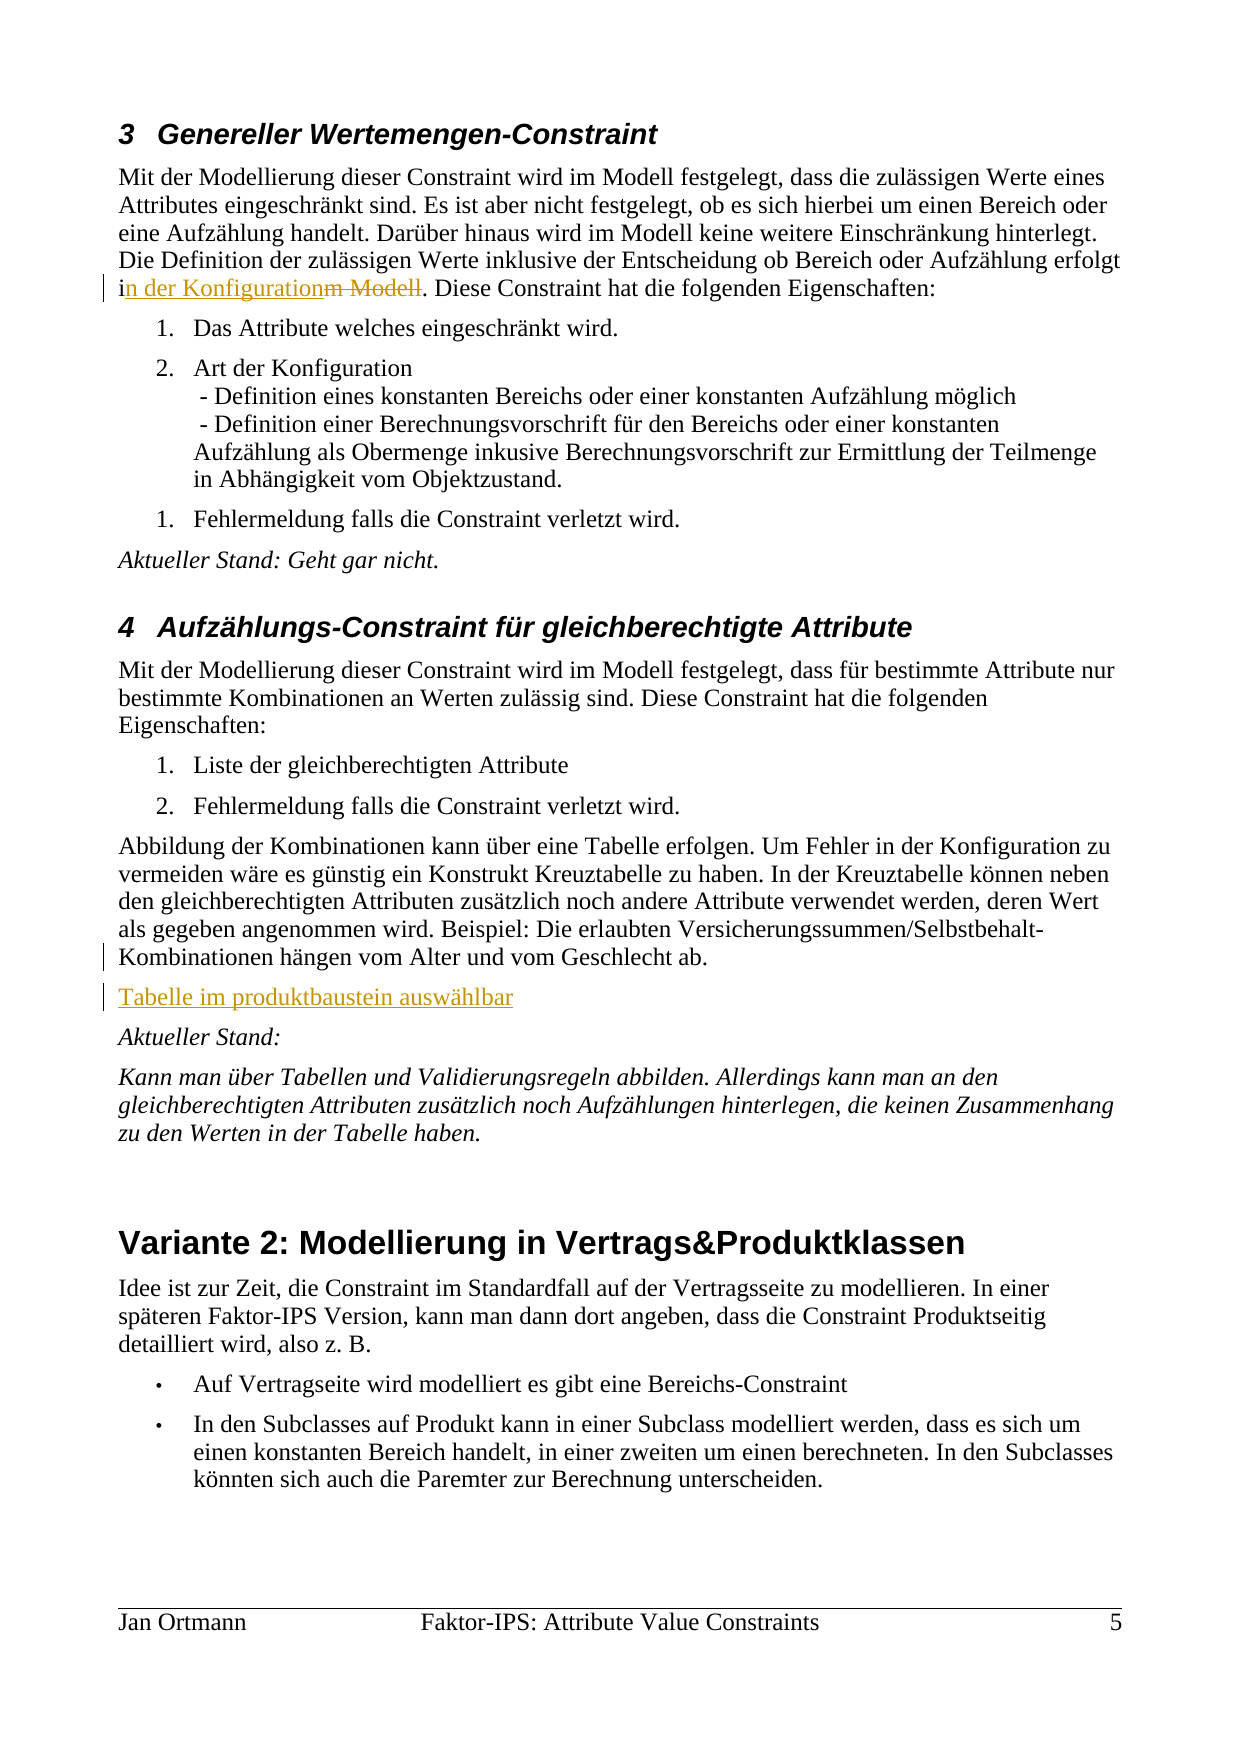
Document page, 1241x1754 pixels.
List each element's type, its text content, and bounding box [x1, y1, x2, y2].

text Mit der Modellierung dieser Constraint wird im Modell festgelegt, dass die zulässigen Werte eines Attributes eingeschränkt sind. Es ist aber nicht festgelegt, ob es sich hierbei um einen Bereich oder eine Aufzählung handelt. Darüber hinaus wird im Modell keine weitere Einschränkung hinterlegt. Die Definition der zulässigen Werte inklusive der Entscheidung ob Bereich oder Aufzählung erfolgt in der Konfiguration. Diese Constraint hat die folgenden Eigenschaften: [118, 163, 1122, 302]
text Idee ist zur Zeit, die Constraint im Standardfall auf der Vertragsseite zu modellieren. In einer späteren Faktor-IPS Version, kann man dann dort angeben, dass die Constraint Produktseitig detailliert wird, also z. B. [118, 1274, 1122, 1357]
list Art der Konfiguration - Definition eines konstanten Bereichs oder einer konstanten Aufzählung möglich - Definition einer Berechnungsvorschrift für den Bereichs oder einer konstanten Aufzählung als Obermenge inkusive Berechnungsvorschrift zur Ermittlung der Teilmenge in Abhängigkeit vom Objektzustand. [156, 354, 1122, 493]
subtitle Genereller Wertemengen-Constraint [118, 118, 1122, 151]
list In den Subclasses auf Produkt kann in einer Subclass modelliert werden, dass es sich um einen konstanten Bereich handelt, in einer zweiten um einen berechneten. In den Subclasses könnten sich auch die Paremter zur Berechnung unterscheiden. [156, 1410, 1122, 1493]
text Tabelle im produktbaustein auswählbar [118, 983, 1122, 1011]
subtitle Variante 2: Modellierung in Vertrags&Produktklassen [118, 1224, 1122, 1262]
list Auf Vertragseite wird modelliert es gibt eine Bereichs-Constraint [156, 1370, 1122, 1398]
list Liste der gleichberechtigten Attribute [156, 752, 1122, 779]
text Aktueller Stand: Geht gar nicht. [118, 546, 1122, 573]
list Fehlermeldung falls die Constraint verletzt wird. [156, 506, 1122, 533]
list Das Attribute welches eingeschränkt wird. [156, 314, 1122, 342]
text Mit der Modellierung dieser Constraint wird im Modell festgelegt, dass für bestimmte Attribute nur bestimmte Kombinationen an Werten zulässig sind. Diese Constraint hat die folgenden Eigenschaften: [118, 656, 1122, 739]
text Abbildung der Kombinationen kann über eine Tabelle erfolgen. Um Fehler in der Konfiguration zu vermeiden wäre es günstig ein Konstrukt Kreuztabelle zu haben. In der Kreuztabelle können neben den gleichberechtigten Attributen zusätzlich noch andere Attribute verwendet werden, deren Wert als gegeben angenommen wird. Beispiel: Die erlaubten Versicherungssummen/Selbstbehalt-Kombinationen hängen vom Alter und vom Geschlecht ab. [118, 832, 1122, 971]
list Fehlermeldung falls die Constraint verletzt wird. [156, 792, 1122, 819]
text Aktueller Stand: [118, 1023, 1122, 1051]
subtitle Aufzählungs-Constraint für gleichberechtigte Attribute [118, 611, 1122, 643]
text Kann man über Tabellen und Validierungsregeln abbilden. Allerdings kann man an den gleichberechtigten Attributen zusätzlich noch Aufzählungen hinterlegen, die keinen Zusammenhang zu den Werten in der Tabelle haben. [118, 1063, 1122, 1147]
